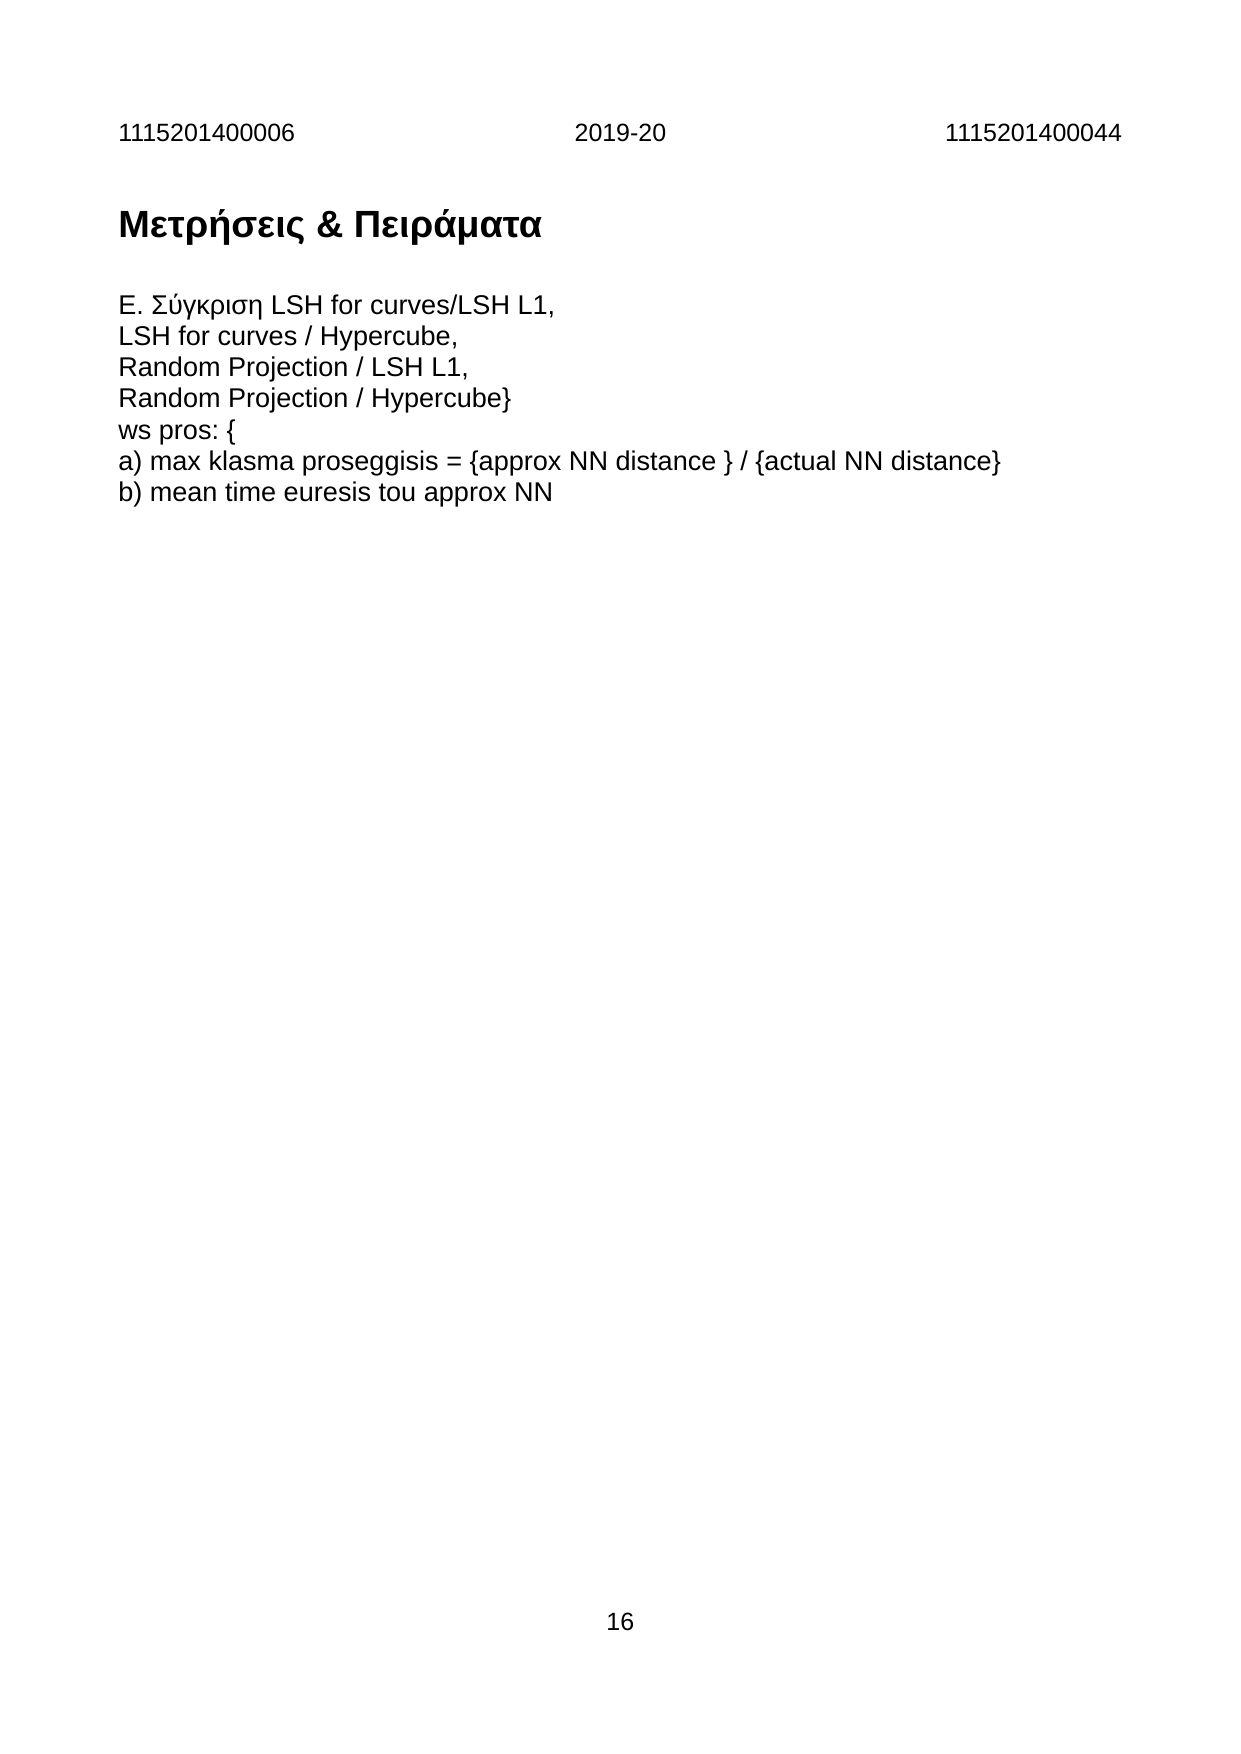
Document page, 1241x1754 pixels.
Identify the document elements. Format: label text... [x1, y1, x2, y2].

subtitle Μετρήσεις & Πειράματα [118, 201, 1122, 245]
text Random Projection / Hypercube} [118, 382, 1122, 414]
text LSH for curves / Hypercube, [118, 320, 1122, 351]
text a) max klasma proseggisis = {approx NN distance } / {actual NN distance} [118, 445, 1122, 476]
text Ε. Σύγκριση LSH for curves/LSH L1, [118, 289, 1122, 320]
text Random Projection / LSH L1, [118, 351, 1122, 382]
text b) mean time euresis tou approx NN [118, 476, 1122, 507]
text ws pros: { [118, 414, 1122, 445]
